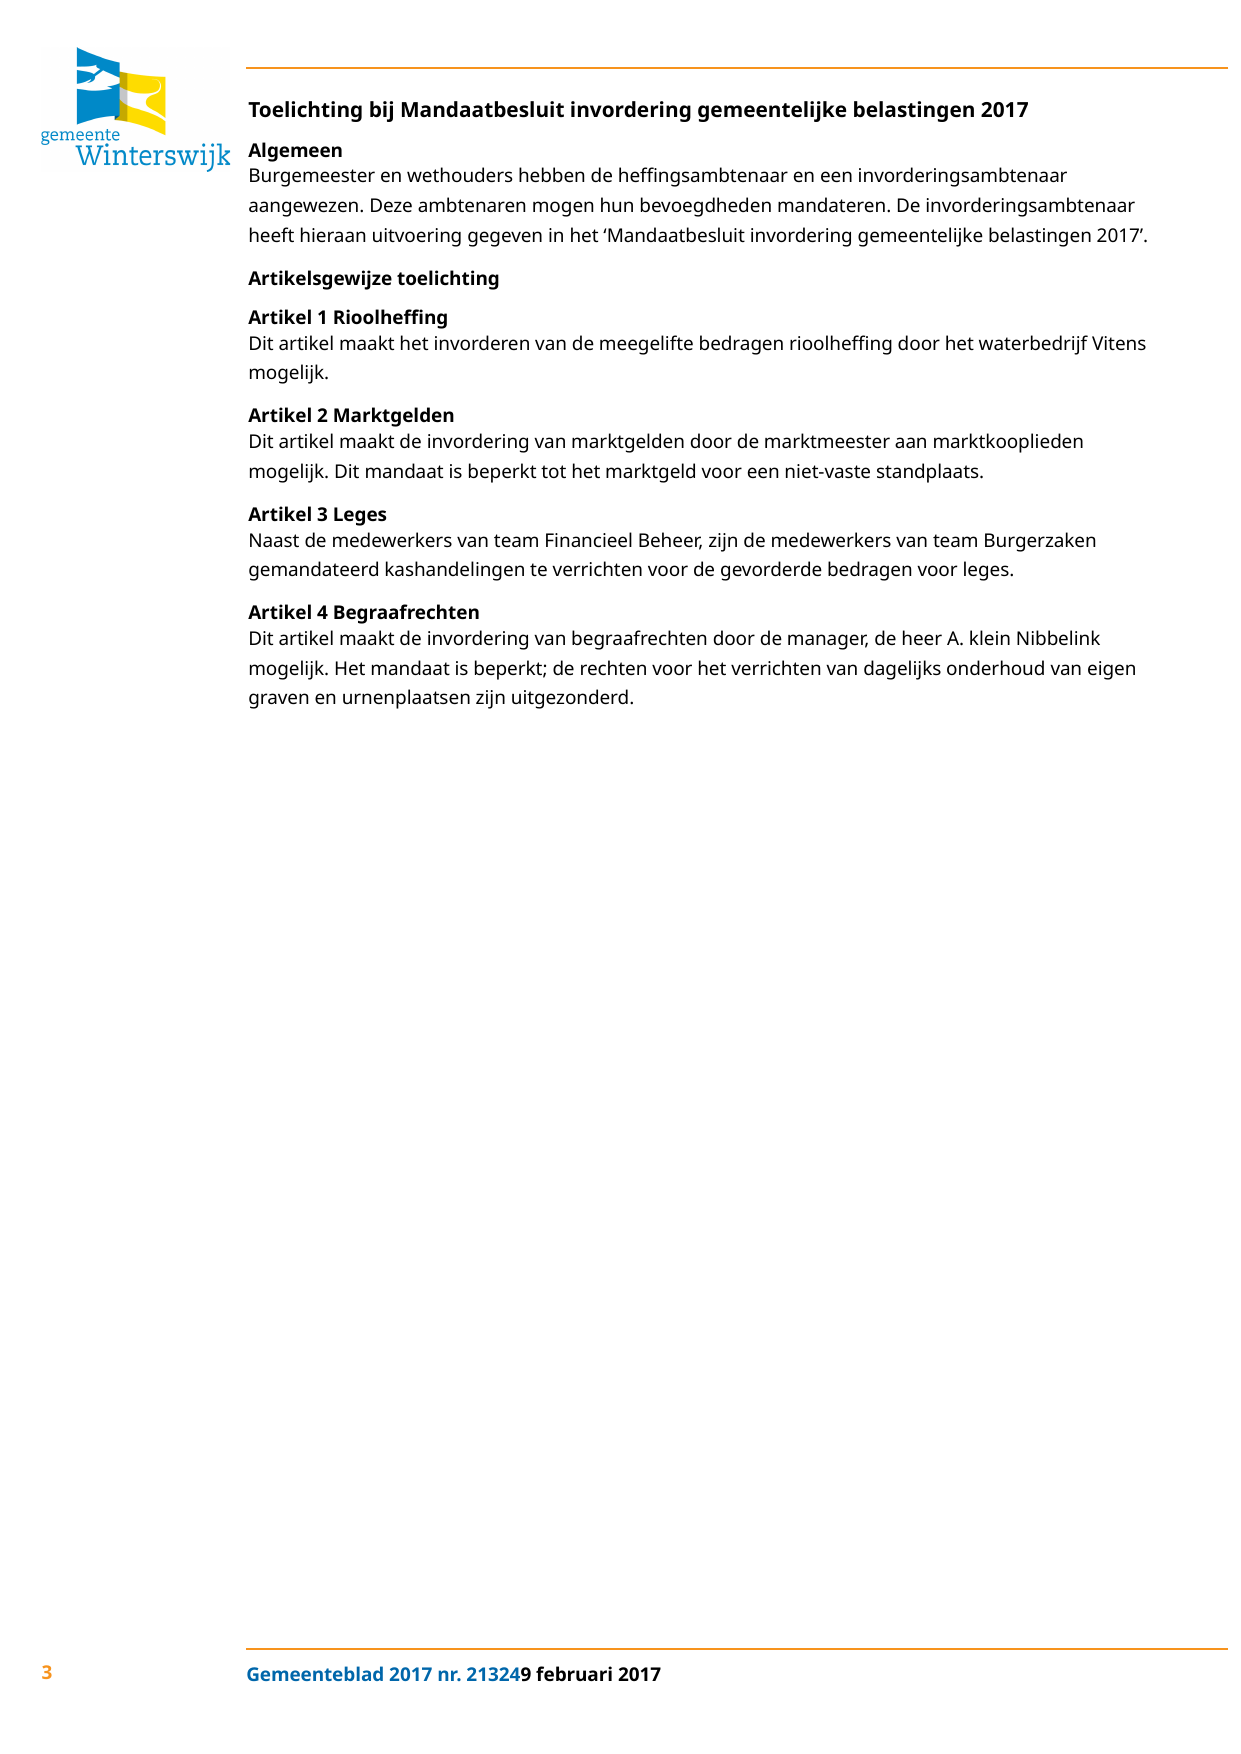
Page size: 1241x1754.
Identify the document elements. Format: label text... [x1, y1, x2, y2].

text Burgemeester en wethouders hebben de heffingsambtenaar en een invorderingsambtenaar aangewezen. Deze ambtenaren mogen hun bevoegdheden mandateren. De invorderingsambtenaar heeft hieraan uitvoering gegeven in het ‘Mandaatbesluit invordering gemeentelijke belastingen 2017’. [248, 163, 1152, 247]
text Naast de medewerkers van team Financieel Beheer, zijn de medewerkers van team Burgerzaken gemandateerd kashandelingen te verrichten voor de gevorderde bedragen voor leges. [248, 527, 1152, 582]
text Artikelsgewijze toelichting [248, 265, 1152, 291]
text Dit artikel maakt de invordering van begraafrechten door de manager, de heer A. klein Nibbelink mogelijk. Het mandaat is beperkt; de rechten voor het verrichten van dagelijks onderhoud van eigen graven en urnenplaatsen zijn uitgezonderd. [248, 625, 1152, 710]
text Artikel 1 Rioolheffing [248, 304, 1152, 330]
text Dit artikel maakt het invorderen van de meegelifte bedragen rioolheffing door het waterbedrijf Vitens mogelijk. [248, 330, 1152, 385]
text Dit artikel maakt de invordering van marktgelden door de marktmeester aan marktkooplieden mogelijk. Dit mandaat is beperkt tot het marktgeld voor een niet-vaste standplaats. [248, 428, 1152, 484]
picture [41, 47, 231, 172]
text Algemeen [248, 137, 1152, 163]
text Artikel 2 Marktgelden [248, 403, 1152, 428]
text Toelichting bij Mandaatbesluit invordering gemeentelijke belastingen 2017 [248, 95, 1152, 123]
text Artikel 4 Begraafrechten [248, 599, 1152, 625]
picture [225, 153, 231, 162]
text Artikel 3 Leges [248, 501, 1152, 527]
